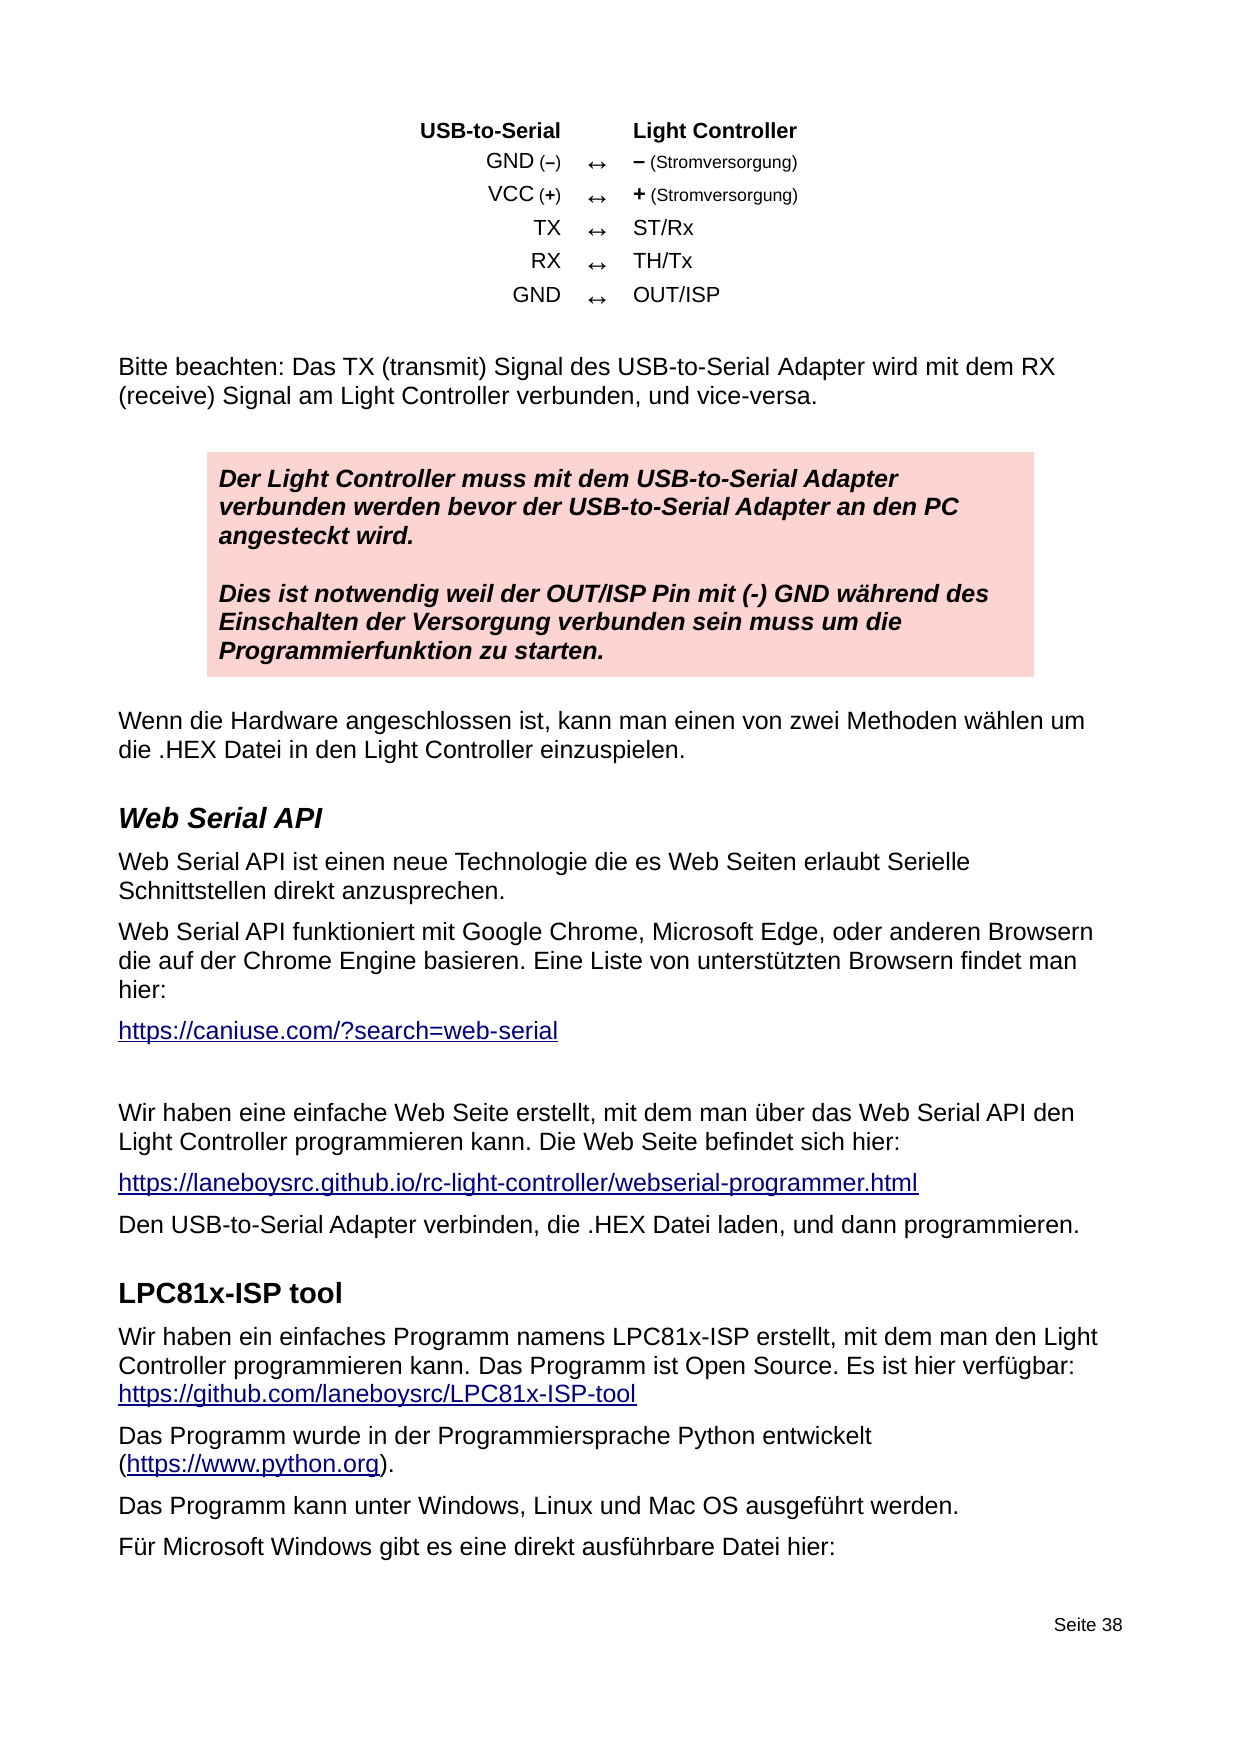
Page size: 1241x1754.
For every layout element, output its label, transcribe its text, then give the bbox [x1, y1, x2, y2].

text Für Microsoft Windows gibt es eine direkt ausführbare Datei hier: [118, 1532, 1122, 1561]
text Dies ist notwendig weil der OUT/ISP Pin mit (-) GND während des Einschalten der Versorgung verbunden sein muss um die Programmierfunktion zu starten. [207, 578, 1034, 677]
table_cell OUT/ISP [633, 278, 931, 311]
table_cell ↔ [561, 244, 633, 277]
text Den USB-to-Serial Adapter verbinden, die .HEX Datei laden, und dann programmieren. [118, 1209, 1122, 1238]
table_cell ↔ [561, 210, 633, 244]
subtitle Web Serial API [118, 801, 1122, 834]
text Das Programm wurde in der Programmiersprache Python entwickelt (https://www.python.org). [118, 1421, 1122, 1478]
text Wenn die Hardware angeschlossen ist, kann man einen von zwei Methoden wählen um die .HEX Datei in den Light Controller einzuspielen. [118, 706, 1122, 763]
table_header USB-to-Serial [299, 118, 561, 143]
text Das Programm kann unter Windows, Linux und Mac OS ausgeführt werden. [118, 1491, 1122, 1519]
text https://laneboysrc.github.io/rc-light-controller/webserial-programmer.html [118, 1168, 1122, 1197]
table_cell – (Stromversorgung) [633, 143, 931, 177]
table_cell ↔ [561, 278, 633, 311]
table_cell TH/Tx [633, 244, 931, 277]
text Der Light Controller muss mit dem USB-to-Serial Adapter verbunden werden bevor der USB-to-Serial Adapter an den PC angesteckt wird. [207, 452, 1034, 550]
table_header [561, 118, 633, 143]
text https://caniuse.com/?search=web-serial [118, 1016, 1122, 1044]
subtitle LPC81x-ISP tool [118, 1276, 1122, 1309]
table_cell GND [299, 278, 561, 311]
table_cell VCC (+) [299, 177, 561, 210]
table_cell TX [299, 210, 561, 244]
text Bitte beachten: Das TX (transmit) Signal des USB-to-Serial Adapter wird mit dem RX (receive) Signal am Light Controller verbunden, und vice-versa. [118, 352, 1122, 410]
text Web Serial API funktioniert mit Google Chrome, Microsoft Edge, oder anderen Browsern die auf der Chrome Engine basieren. Eine Liste von unterstützten Browsern findet man hier: [118, 917, 1122, 1003]
table_cell ↔ [561, 177, 633, 210]
text Wir haben ein einfaches Programm namens LPC81x-ISP erstellt, mit dem man den Light Controller programmieren kann. Das Programm ist Open Source. Es ist hier verfügbar: https://github.com/laneboysrc/LPC81x-ISP-tool [118, 1322, 1122, 1408]
table_cell GND (–) [299, 143, 561, 177]
table_cell RX [299, 244, 561, 277]
table_cell + (Stromversorgung) [633, 177, 931, 210]
text Wir haben eine einfache Web Seite erstellt, mit dem man über das Web Serial API den Light Controller programmieren kann. Die Web Seite befindet sich hier: [118, 1098, 1122, 1156]
text Web Serial API ist einen neue Technologie die es Web Seiten erlaubt Serielle Schnittstellen direkt anzusprechen. [118, 847, 1122, 904]
table_header Light Controller [633, 118, 931, 143]
table_cell ↔ [561, 143, 633, 177]
table_cell ST/Rx [633, 210, 931, 244]
